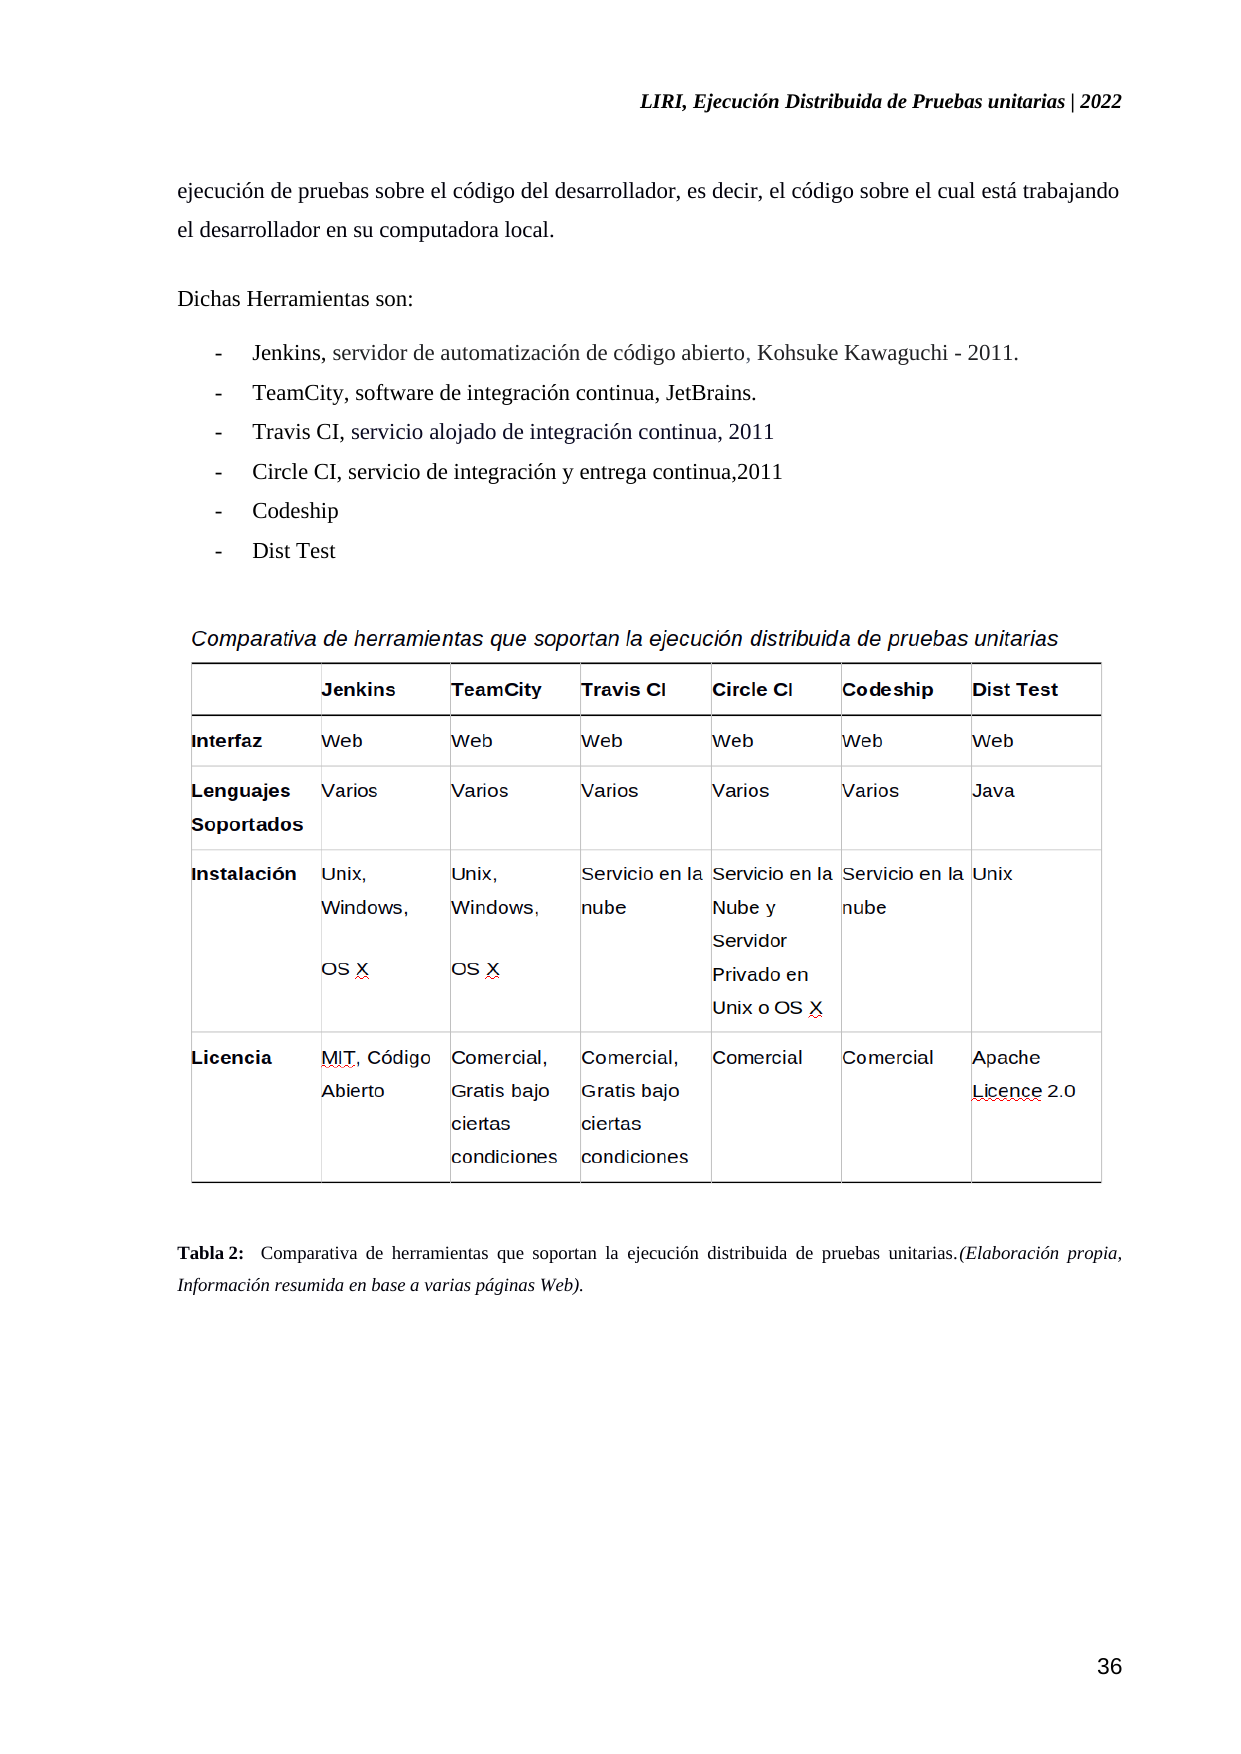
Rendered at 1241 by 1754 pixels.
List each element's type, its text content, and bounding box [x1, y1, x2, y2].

picture [177, 623, 1115, 1200]
list Travis CI, servicio alojado de integración continua, 2011 [214, 418, 1122, 444]
text Tabla 2: Comparativa de herramientas que soportan la ejecución distribuida de pruebas unitarias.(Elaboración propia, Información resumida en base a varias páginas Web). [177, 1242, 1122, 1296]
list Jenkins, servidor de automatización de código abierto, Kohsuke Kawaguchi - 2011. [214, 339, 1122, 366]
text Dichas Herramientas son: [177, 285, 1122, 312]
list TeamCity, software de integración continua, JetBrains. [214, 379, 1122, 405]
list Circle CI, servicio de integración y entrega continua,2011 [214, 458, 1122, 484]
list Dist Test [214, 537, 1122, 563]
text ejecución de pruebas sobre el código del desarrollador, es decir, el código sobre el cual está trabajando el desarrollador en su computadora local. [177, 177, 1122, 243]
list Codeship [214, 497, 1122, 523]
